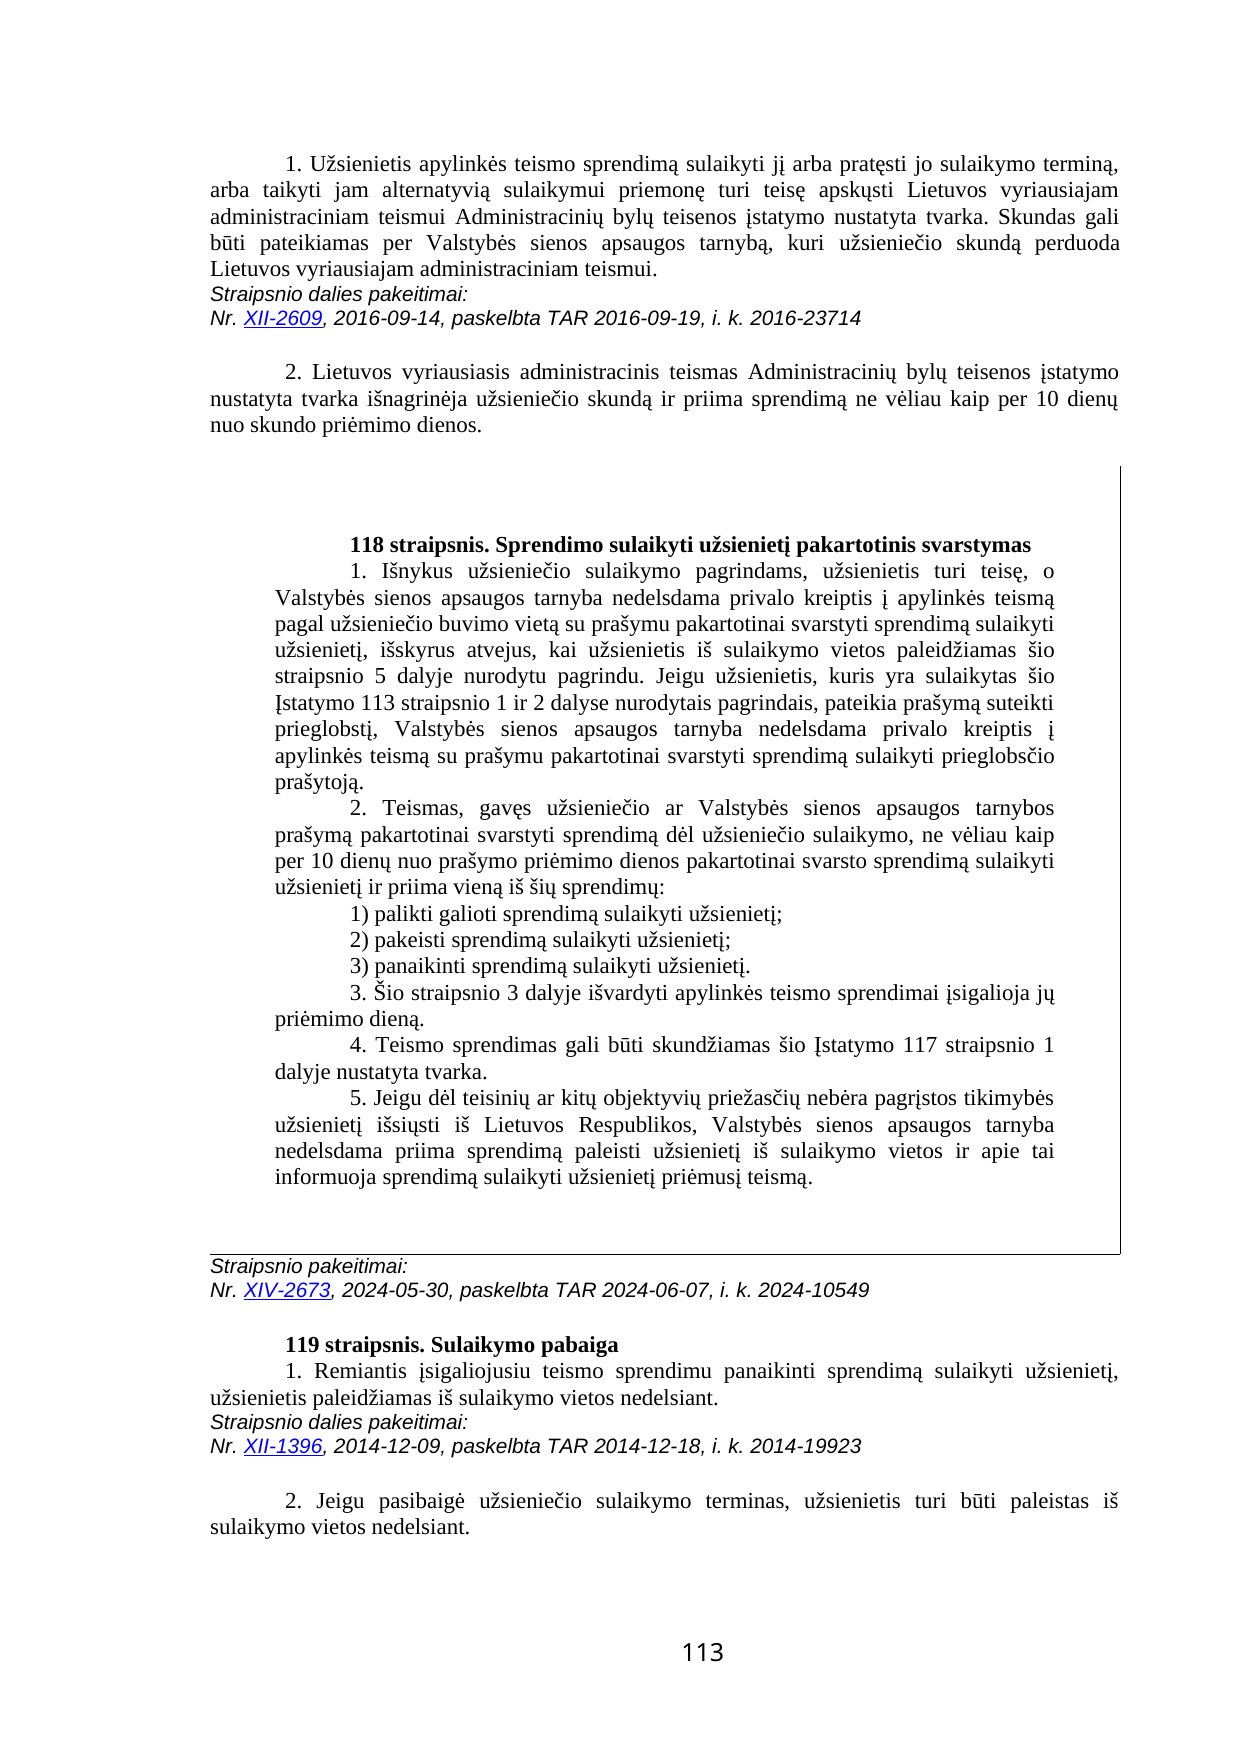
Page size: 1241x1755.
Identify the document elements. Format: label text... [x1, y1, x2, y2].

text 1) palikti galioti sprendimą sulaikyti užsienietį; [210, 900, 1120, 926]
text 3. Šio straipsnio 3 dalyje išvardyti apylinkės teismo sprendimai įsigalioja jų priėmimo dieną. [210, 979, 1120, 1032]
text 2. Teismas, gavęs užsieniečio ar Valstybės sienos apsaugos tarnybos prašymą pakartotinai svarstyti sprendimą dėl užsieniečio sulaikymo, ne vėliau kaip per 10 dienų nuo prašymo priėmimo dienos pakartotinai svarsto sprendimą sulaikyti užsienietį ir priima vieną iš šių sprendimų: [210, 794, 1120, 900]
text 2. Jeigu pasibaigė užsieniečio sulaikymo terminas, užsienietis turi būti paleistas iš sulaikymo vietos nedelsiant. [210, 1487, 1120, 1539]
text Nr. XII-1396, 2014-12-09, paskelbta TAR 2014-12-18, i. k. 2014-19923 [210, 1434, 1120, 1458]
text 118 straipsnis. Sprendimo sulaikyti užsienietį pakartotinis svarstymas [210, 466, 1120, 557]
text 1. Užsienietis apylinkės teismo sprendimą sulaikyti jį arba pratęsti jo sulaikymo terminą, arba taikyti jam alternatyvią sulaikymui priemonę turi teisę apskųsti Lietuvos vyriausiajam administraciniam teismui Administracinių bylų teisenos įstatymo nustatyta tvarka. Skundas gali būti pateikiamas per Valstybės sienos apsaugos tarnybą, kuri užsieniečio skundą perduoda Lietuvos vyriausiajam administraciniam teismui. [210, 150, 1120, 282]
text 3) panaikinti sprendimą sulaikyti užsienietį. [210, 952, 1120, 979]
text Straipsnio pakeitimai: [210, 1254, 1120, 1278]
text Nr. XIV-2673, 2024-05-30, paskelbta TAR 2024-06-07, i. k. 2024-10549 [210, 1278, 1120, 1302]
text 2. Lietuvos vyriausiasis administracinis teismas Administracinių bylų teisenos įstatymo nustatyta tvarka išnagrinėja užsieniečio skundą ir priima sprendimą ne vėliau kaip per 10 dienų nuo skundo priėmimo dienos. [210, 358, 1120, 437]
text Nr. XII-2609, 2016-09-14, paskelbta TAR 2016-09-19, i. k. 2016-23714 [210, 306, 1120, 330]
text 119 straipsnis. Sulaikymo pabaiga [210, 1331, 1120, 1357]
text 2) pakeisti sprendimą sulaikyti užsienietį; [210, 926, 1120, 952]
text 5. Jeigu dėl teisinių ar kitų objektyvių priežasčių nebėra pagrįstos tikimybės užsienietį išsiųsti iš Lietuvos Respublikos, Valstybės sienos apsaugos tarnyba nedelsdama priima sprendimą paleisti užsienietį iš sulaikymo vietos ir apie tai informuoja sprendimą sulaikyti užsienietį priėmusį teismą. [210, 1084, 1120, 1254]
text 4. Teismo sprendimas gali būti skundžiamas šio Įstatymo 117 straipsnio 1 dalyje nustatyta tvarka. [210, 1032, 1120, 1084]
text Straipsnio dalies pakeitimai: [210, 1410, 1120, 1434]
text Straipsnio dalies pakeitimai: [210, 282, 1120, 306]
text 1. Išnykus užsieniečio sulaikymo pagrindams, užsienietis turi teisę, o Valstybės sienos apsaugos tarnyba nedelsdama privalo kreiptis į apylinkės teismą pagal užsieniečio buvimo vietą su prašymu pakartotinai svarstyti sprendimą sulaikyti užsienietį, išskyrus atvejus, kai užsienietis iš sulaikymo vietos paleidžiamas šio straipsnio 5 dalyje nurodytu pagrindu. Jeigu užsienietis, kuris yra sulaikytas šio Įstatymo 113 straipsnio 1 ir 2 dalyse nurodytais pagrindais, pateikia prašymą suteikti prieglobstį, Valstybės sienos apsaugos tarnyba nedelsdama privalo kreiptis į apylinkės teismą su prašymu pakartotinai svarstyti sprendimą sulaikyti prieglobsčio prašytoją. [210, 557, 1120, 794]
text 1. Remiantis įsigaliojusiu teismo sprendimu panaikinti sprendimą sulaikyti užsienietį, užsienietis paleidžiamas iš sulaikymo vietos nedelsiant. [210, 1357, 1120, 1410]
